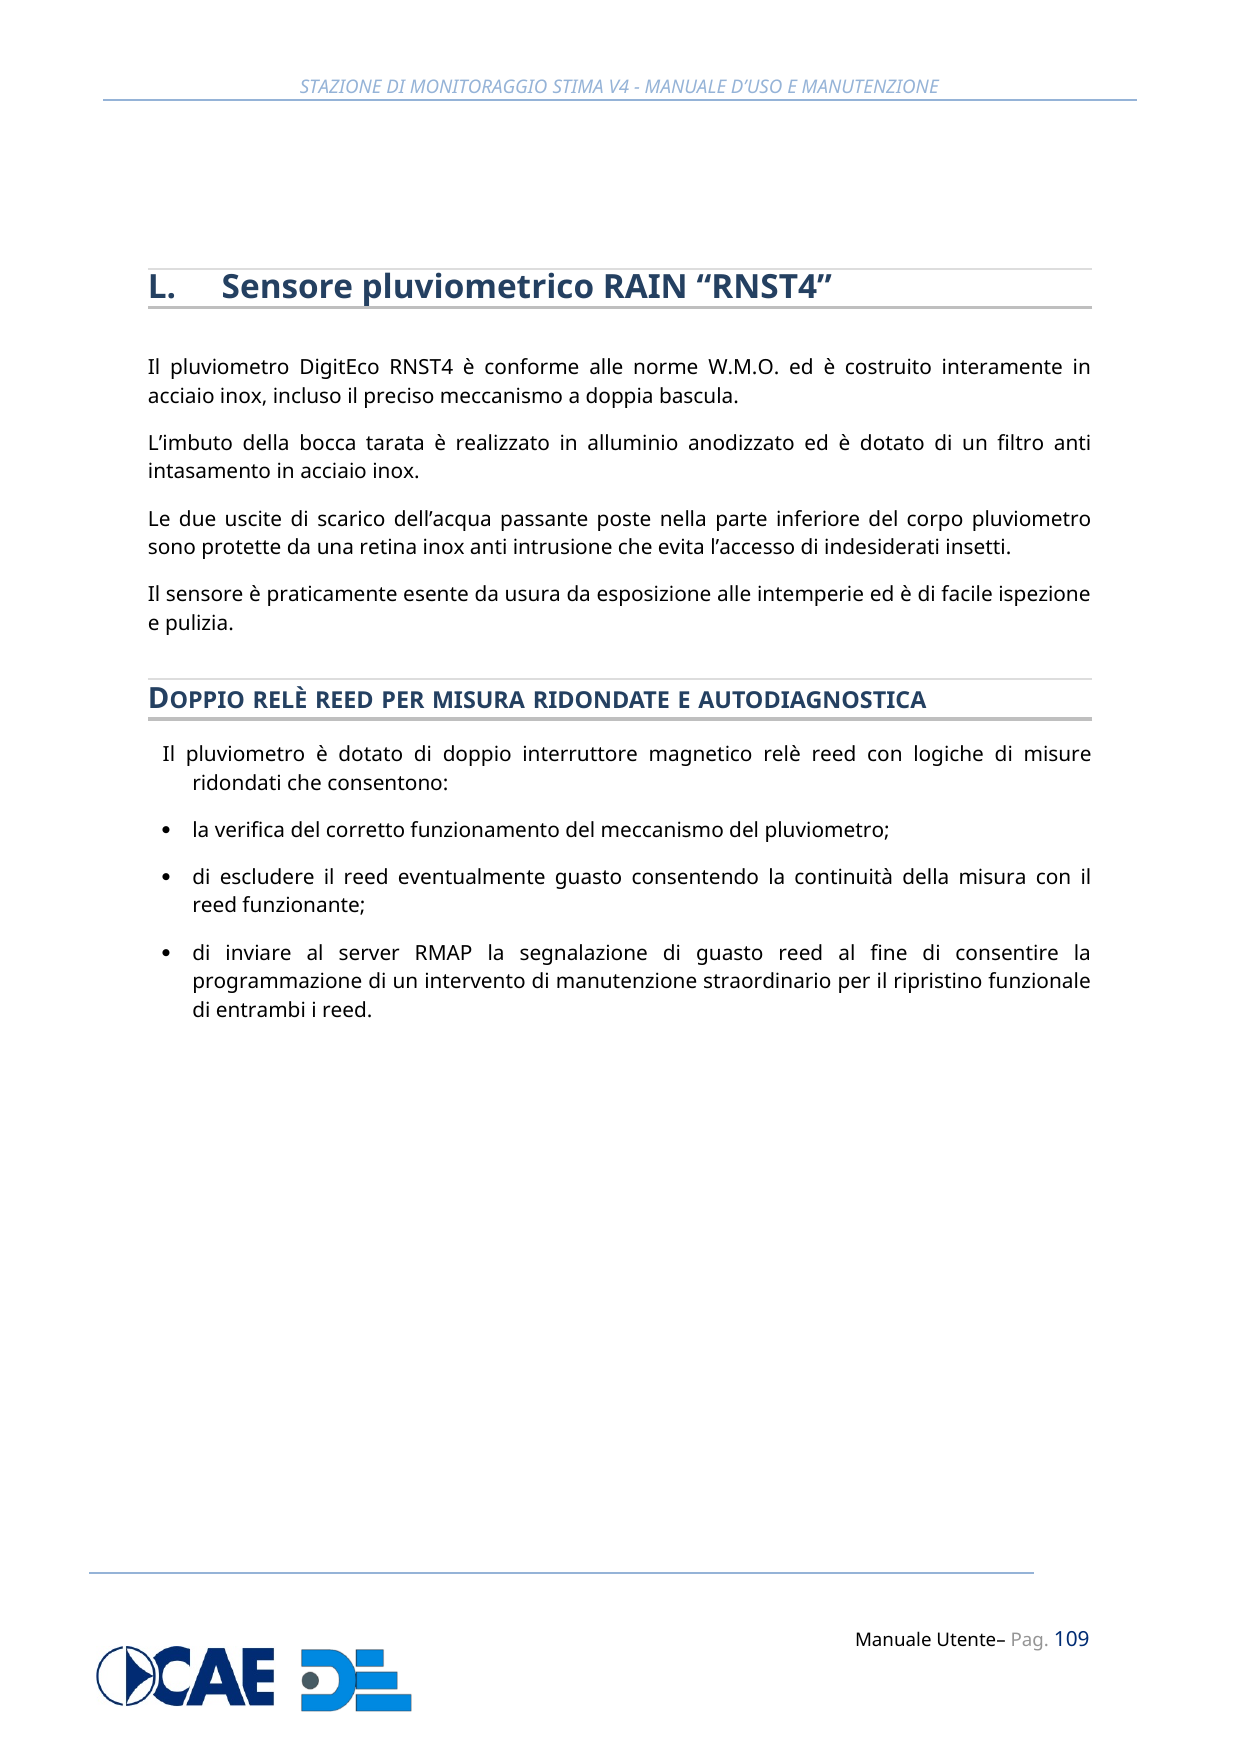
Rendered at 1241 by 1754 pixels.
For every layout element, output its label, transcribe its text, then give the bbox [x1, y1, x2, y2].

list la verifica del corretto funzionamento del meccanismo del pluviometro; [162, 815, 1092, 843]
text Il pluviometro è dotato di doppio interruttore magnetico relè reed con logiche di misure ridondati che consentono: [162, 739, 1092, 796]
text L’imbuto della bocca tarata è realizzato in alluminio anodizzato ed è dotato di un filtro anti intasamento in acciaio inox. [148, 428, 1092, 485]
list di inviare al server RMAP la segnalazione di guasto reed al fine di consentire la programmazione di un intervento di manutenzione straordinario per il ripristino funzionale di entrambi i reed. [162, 938, 1092, 1023]
subtitle Doppio relè reed per misura ridondate e autodiagnostica [148, 680, 1092, 717]
list di escludere il reed eventualmente guasto consentendo la continuità della misura con il reed funzionante; [162, 862, 1092, 919]
text Il sensore è praticamente esente da usura da esposizione alle intemperie ed è di facile ispezione e pulizia. [148, 579, 1092, 636]
text Il pluviometro DigitEco RNST4 è conforme alle norme W.M.O. ed è costruito interamente in acciaio inox, incluso il preciso meccanismo a doppia bascula. [148, 352, 1092, 409]
list Sensore pluviometrico RAIN “RNST4” [148, 270, 1092, 306]
text Le due uscite di scarico dell’acqua passante poste nella parte inferiore del corpo pluviometro sono protette da una retina inox anti intrusione che evita l’accesso di indesiderati insetti. [148, 504, 1092, 561]
